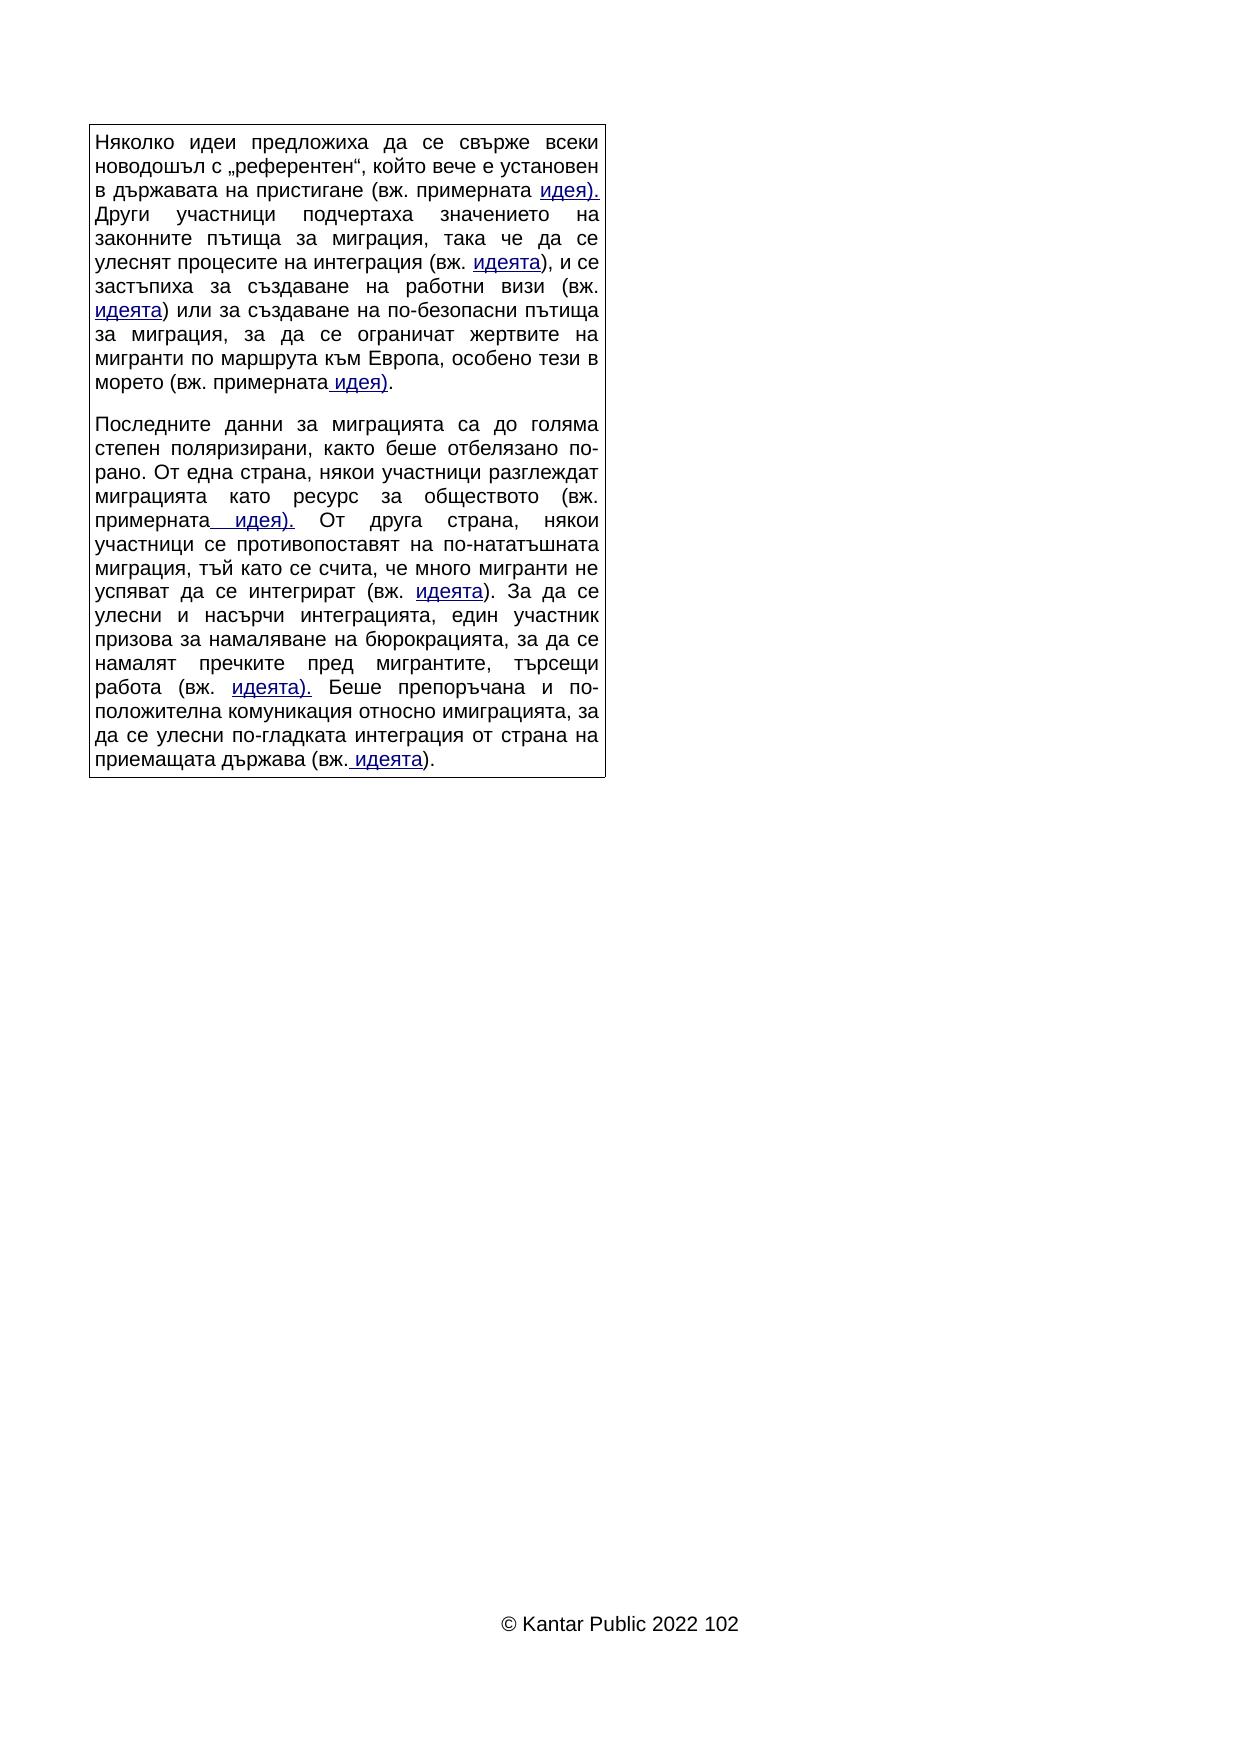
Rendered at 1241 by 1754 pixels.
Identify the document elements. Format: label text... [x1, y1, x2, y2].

text Последните данни за миграцията са до голяма степен поляризирани, както беше отбелязано по-рано. От една страна, някои участници разглеждат миграцията като ресурс за обществото (вж. примерната идея). От друга страна, някои участници се противопоставят на по-нататъшната миграция, тъй като се счита, че много мигранти не успяват да се интегрират (вж. идеята). За да се улесни и насърчи интеграцията, един участник призова за намаляване на бюрокрацията, за да се намалят пречките пред мигрантите, търсещи работа (вж. идеята). Беше препоръчана и по-положителна комуникация относно имиграцията, за да се улесни по-гладката интеграция от страна на приемащата държава (вж. идеята). [90, 406, 605, 777]
text Няколко идеи предложиха да се свърже всеки новодошъл с „референтен“, който вече е установен в държавата на пристигане (вж. примерната идея). Други участници подчертаха значението на законните пътища за миграция, така че да се улеснят процесите на интеграция (вж. идеята), и се застъпиха за създаване на работни визи (вж. идеята) или за създаване на по-безопасни пътища за миграция, за да се ограничат жертвите на мигранти по маршрута към Европа, особено тези в морето (вж. примерната идея). [90, 125, 605, 400]
